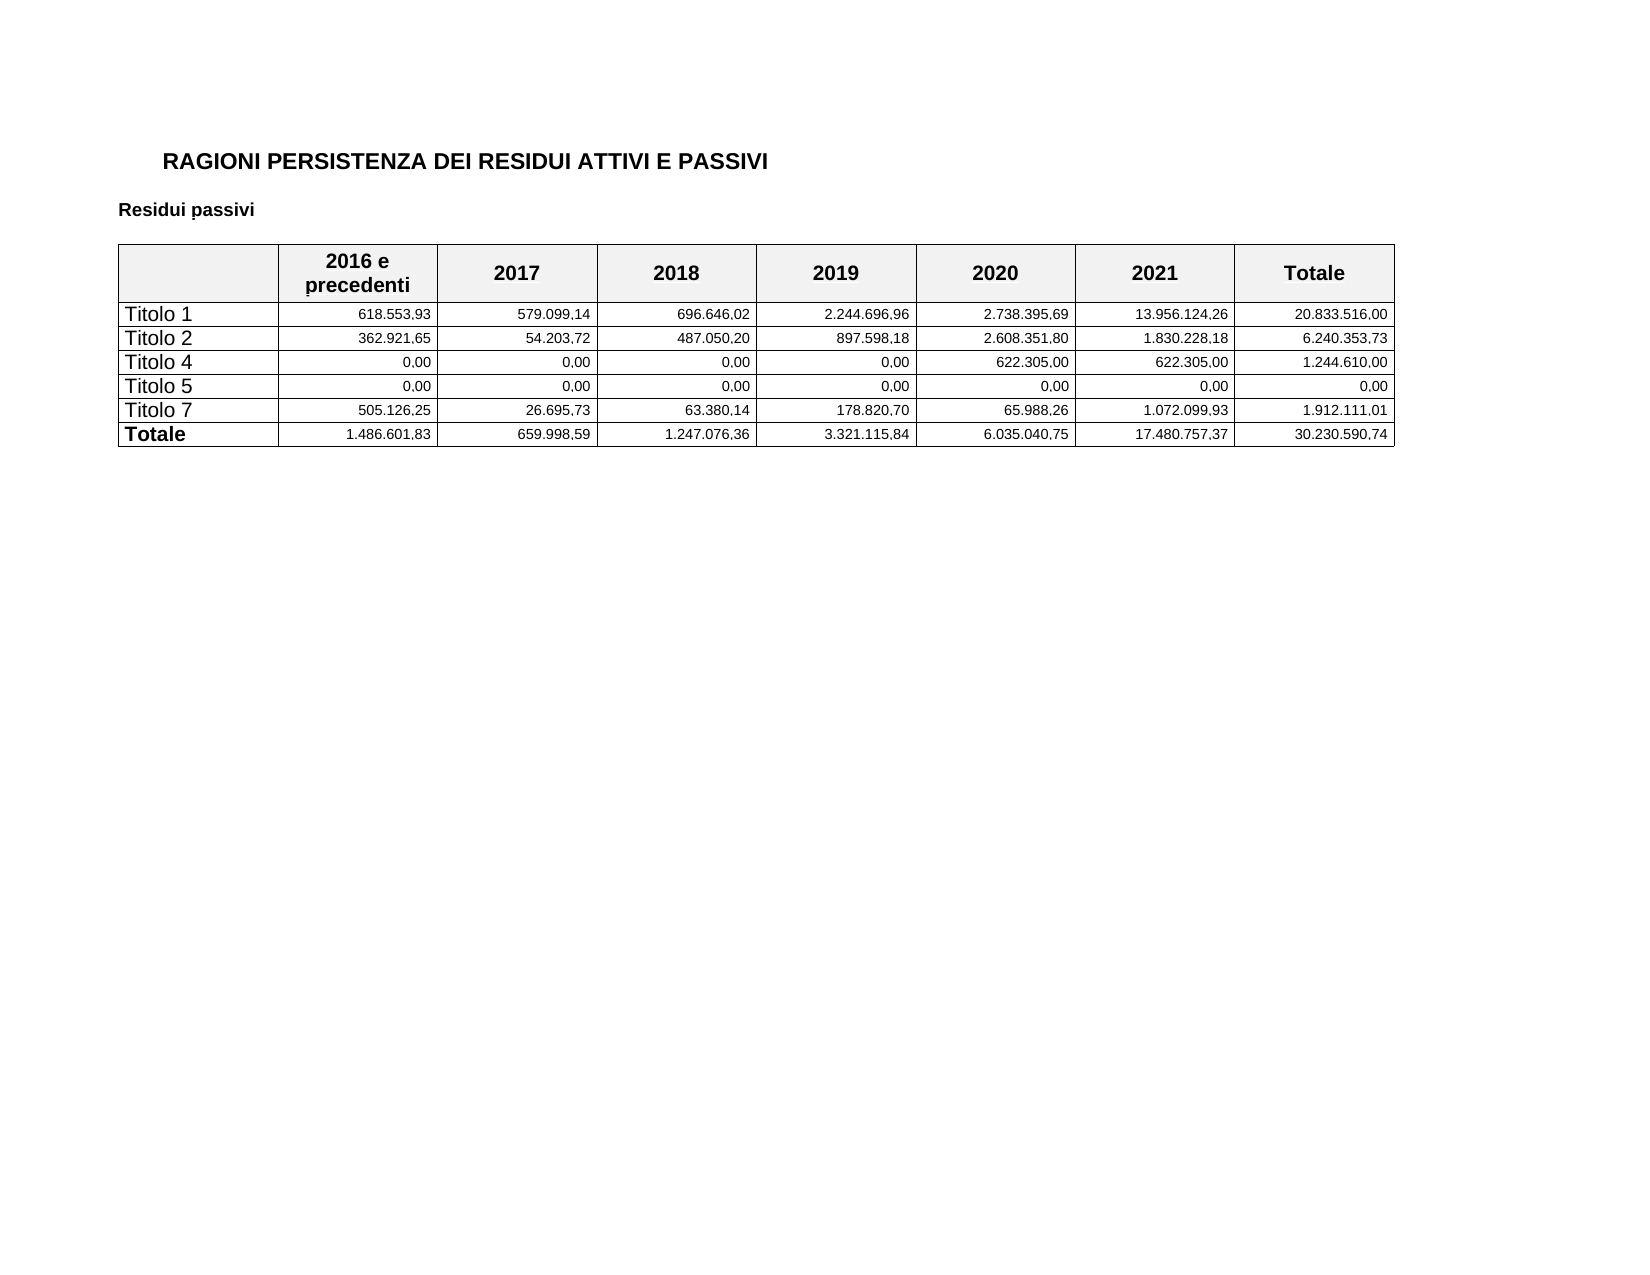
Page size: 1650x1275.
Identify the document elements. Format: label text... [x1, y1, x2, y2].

table_cell 696.646,02 [598, 303, 756, 326]
table_cell 622.305,00 [917, 351, 1075, 374]
table_cell 17.480.757,37 [1076, 423, 1234, 446]
table_cell 1.830.228,18 [1076, 327, 1234, 350]
table_cell 65.988,26 [917, 399, 1075, 422]
table_cell 63.380,14 [598, 399, 756, 422]
table_cell 0,00 [757, 351, 916, 374]
table_cell 0,00 [279, 375, 437, 398]
table_cell 2.608.351,80 [917, 327, 1075, 350]
table_cell 0,00 [279, 351, 437, 374]
table_cell 26.695,73 [438, 399, 597, 422]
table_cell 0,00 [1076, 375, 1234, 398]
table_cell 0,00 [598, 375, 756, 398]
table_header Totale [1235, 245, 1394, 302]
table_cell Titolo 7 [119, 399, 278, 422]
table_header [119, 245, 278, 302]
table_cell 30.230.590,74 [1235, 423, 1394, 446]
table_cell 1.244.610,00 [1235, 351, 1394, 374]
table_cell 487.050,20 [598, 327, 756, 350]
table_header 2018 [598, 245, 756, 302]
table_header 2020 [917, 245, 1075, 302]
table_cell Totale [119, 423, 278, 446]
table_header 2017 [438, 245, 597, 302]
table_cell 6.240.353,73 [1235, 327, 1394, 350]
table_cell 1.912.111,01 [1235, 399, 1394, 422]
table_cell 20.833.516,00 [1235, 303, 1394, 326]
table_cell 0,00 [917, 375, 1075, 398]
table_cell 362.921,65 [279, 327, 437, 350]
table_cell 618.553,93 [279, 303, 437, 326]
table_cell Titolo 5 [119, 375, 278, 398]
table_cell 0,00 [1235, 375, 1394, 398]
table_cell 579.099,14 [438, 303, 597, 326]
table_cell 1.486.601,83 [279, 423, 437, 446]
table_cell 0,00 [598, 351, 756, 374]
table_cell 13.956.124,26 [1076, 303, 1234, 326]
table_cell 622.305,00 [1076, 351, 1234, 374]
table_cell 0,00 [757, 375, 916, 398]
table_cell 897.598,18 [757, 327, 916, 350]
table_cell Titolo 4 [119, 351, 278, 374]
table_cell 178.820,70 [757, 399, 916, 422]
text RAGIONI PERSISTENZA DEI RESIDUI ATTIVI E PASSIVI [162, 148, 1502, 174]
table_cell 505.126,25 [279, 399, 437, 422]
table_cell 0,00 [438, 375, 597, 398]
table_cell Titolo 2 [119, 327, 278, 350]
table_cell 659.998,59 [438, 423, 597, 446]
table_header 2021 [1076, 245, 1234, 302]
table_cell 2.244.696,96 [757, 303, 916, 326]
table_cell 0,00 [438, 351, 597, 374]
table_cell 6.035.040,75 [917, 423, 1075, 446]
table_cell Titolo 1 [119, 303, 278, 326]
table_cell 1.247.076,36 [598, 423, 756, 446]
table_cell 54.203,72 [438, 327, 597, 350]
table_cell 3.321.115,84 [757, 423, 916, 446]
text Residui passivi [118, 199, 1532, 220]
table_header 2019 [757, 245, 916, 302]
table_cell 1.072.099,93 [1076, 399, 1234, 422]
table_cell 2.738.395,69 [917, 303, 1075, 326]
table_header 2016 e precedenti [279, 245, 437, 302]
